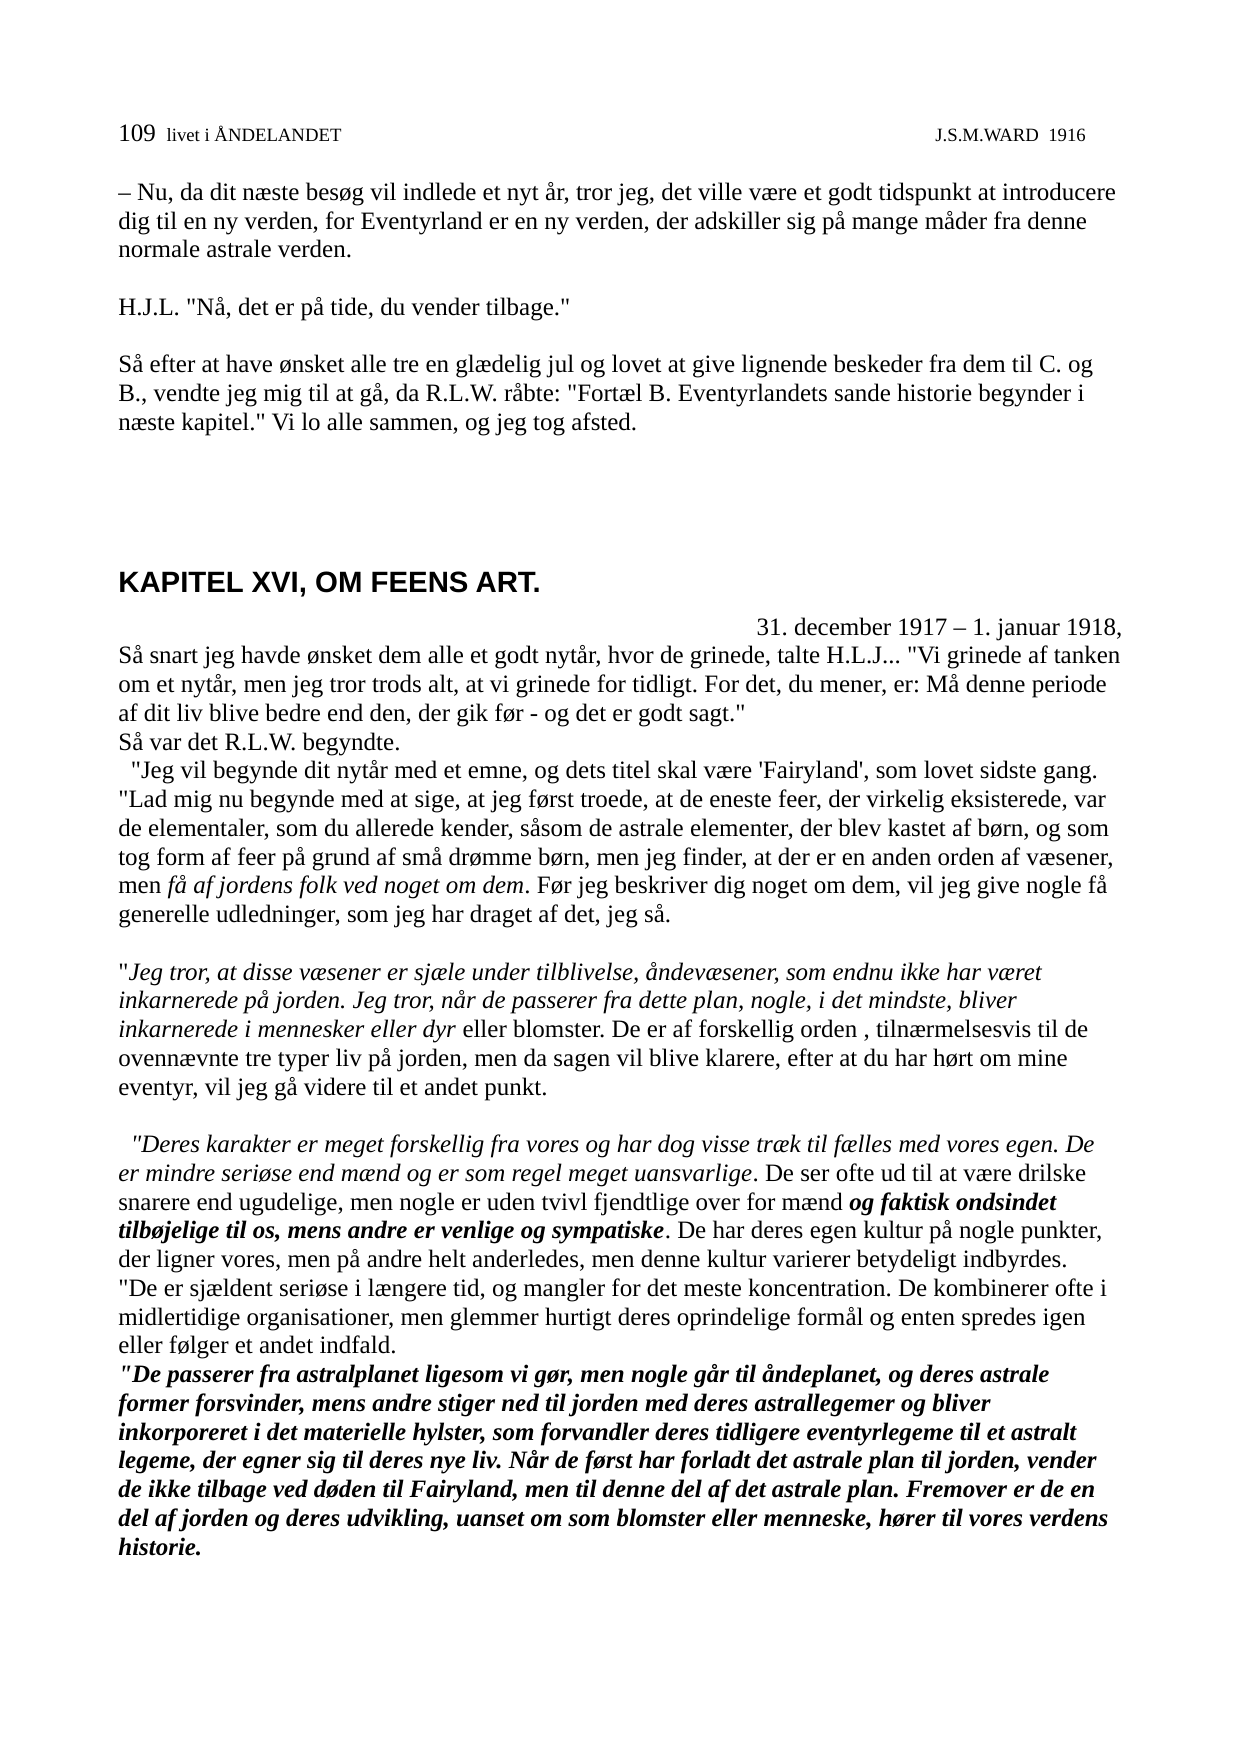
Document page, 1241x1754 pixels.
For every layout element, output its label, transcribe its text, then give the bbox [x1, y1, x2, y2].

text Så snart jeg havde ønsket dem alle et godt nytår, hvor de grinede, talte H.L.J... "Vi grinede af tanken om et nytår, men jeg tror trods alt, at vi grinede for tidligt. For det, du mener, er: Må denne periode af dit liv blive bedre end den, der gik før - og det er godt sagt." [118, 640, 1122, 727]
text – Nu, da dit næste besøg vil indlede et nyt år, tror jeg, det ville være et godt tidspunkt at introducere dig til en ny verden, for Eventyrland er en ny verden, der adskiller sig på mange måder fra denne normale astrale verden. [118, 177, 1122, 263]
subtitle KAPITEL XVI, OM FEENS ART. [118, 565, 1122, 599]
text "De passerer fra astralplanet ligesom vi gør, men nogle går til åndeplanet, og deres astrale former forsvinder, mens andre stiger ned til jorden med deres astrallegemer og bliver inkorporeret i det materielle hylster, som forvandler deres tidligere eventyrlegeme til et astralt legeme, der egner sig til deres nye liv. Når de først har forladt det astrale plan til jorden, vender de ikke tilbage ved døden til Fairyland, men til denne del af det astrale plan. Fremover er de en del af jorden og deres udvikling, uanset om som blomster eller menneske, hører til vores verdens historie. [118, 1359, 1122, 1560]
text 31. december 1917 – 1. januar 1918, [118, 612, 1122, 640]
text "Jeg vil begynde dit nytår med et emne, og dets titel skal være 'Fairyland', som lovet sidste gang. [118, 755, 1122, 784]
text "Deres karakter er meget forskellig fra vores og har dog visse træk til fælles med vores egen. De er mindre seriøse end mænd og er som regel meget uansvarlige. De ser ofte ud til at være drilske snarere end ugudelige, men nogle er uden tvivl fjendtlige over for mænd og faktisk ondsindet tilbøjelige til os, mens andre er venlige og sympatiske. De har deres egen kultur på nogle punkter, der ligner vores, men på andre helt anderledes, men denne kultur varierer betydeligt indbyrdes. [118, 1129, 1122, 1273]
text "Jeg tror, at disse væsener er sjæle under tilblivelse, åndevæsener, som endnu ikke har været inkarnerede på jorden. Jeg tror, når de passerer fra dette plan, nogle, i det mindste, bliver inkarnerede i mennesker eller dyr eller blomster. De er af forskellig orden , tilnærmelsesvis til de ovennævnte tre typer liv på jorden, men da sagen vil blive klarere, efter at du har hørt om mine eventyr, vil jeg gå videre til et andet punkt. [118, 957, 1122, 1100]
text "Lad mig nu begynde med at sige, at jeg først troede, at de eneste feer, der virkelig eksisterede, var de elementaler, som du allerede kender, såsom de astrale elementer, der blev kastet af børn, og som tog form af feer på grund af små drømme børn, men jeg finder, at der er en anden orden af væsener, men få af jordens folk ved noget om dem. Før jeg beskriver dig noget om dem, vil jeg give nogle få generelle udledninger, som jeg har draget af det, jeg så. [118, 784, 1122, 928]
text Så efter at have ønsket alle tre en glædelig jul og lovet at give lignende beskeder fra dem til C. og B., vendte jeg mig til at gå, da R.L.W. råbte: "Fortæl B. Eventyrlandets sande historie begynder i næste kapitel." Vi lo alle sammen, og jeg tog afsted. [118, 349, 1122, 436]
text Så var det R.L.W. begyndte. [118, 727, 1122, 755]
text H.J.L. "Nå, det er på tide, du vender tilbage." [118, 292, 1122, 321]
text "De er sjældent seriøse i længere tid, og mangler for det meste koncentration. De kombinerer ofte i midlertidige organisationer, men glemmer hurtigt deres oprindelige formål og enten spredes igen eller følger et andet indfald. [118, 1273, 1122, 1359]
